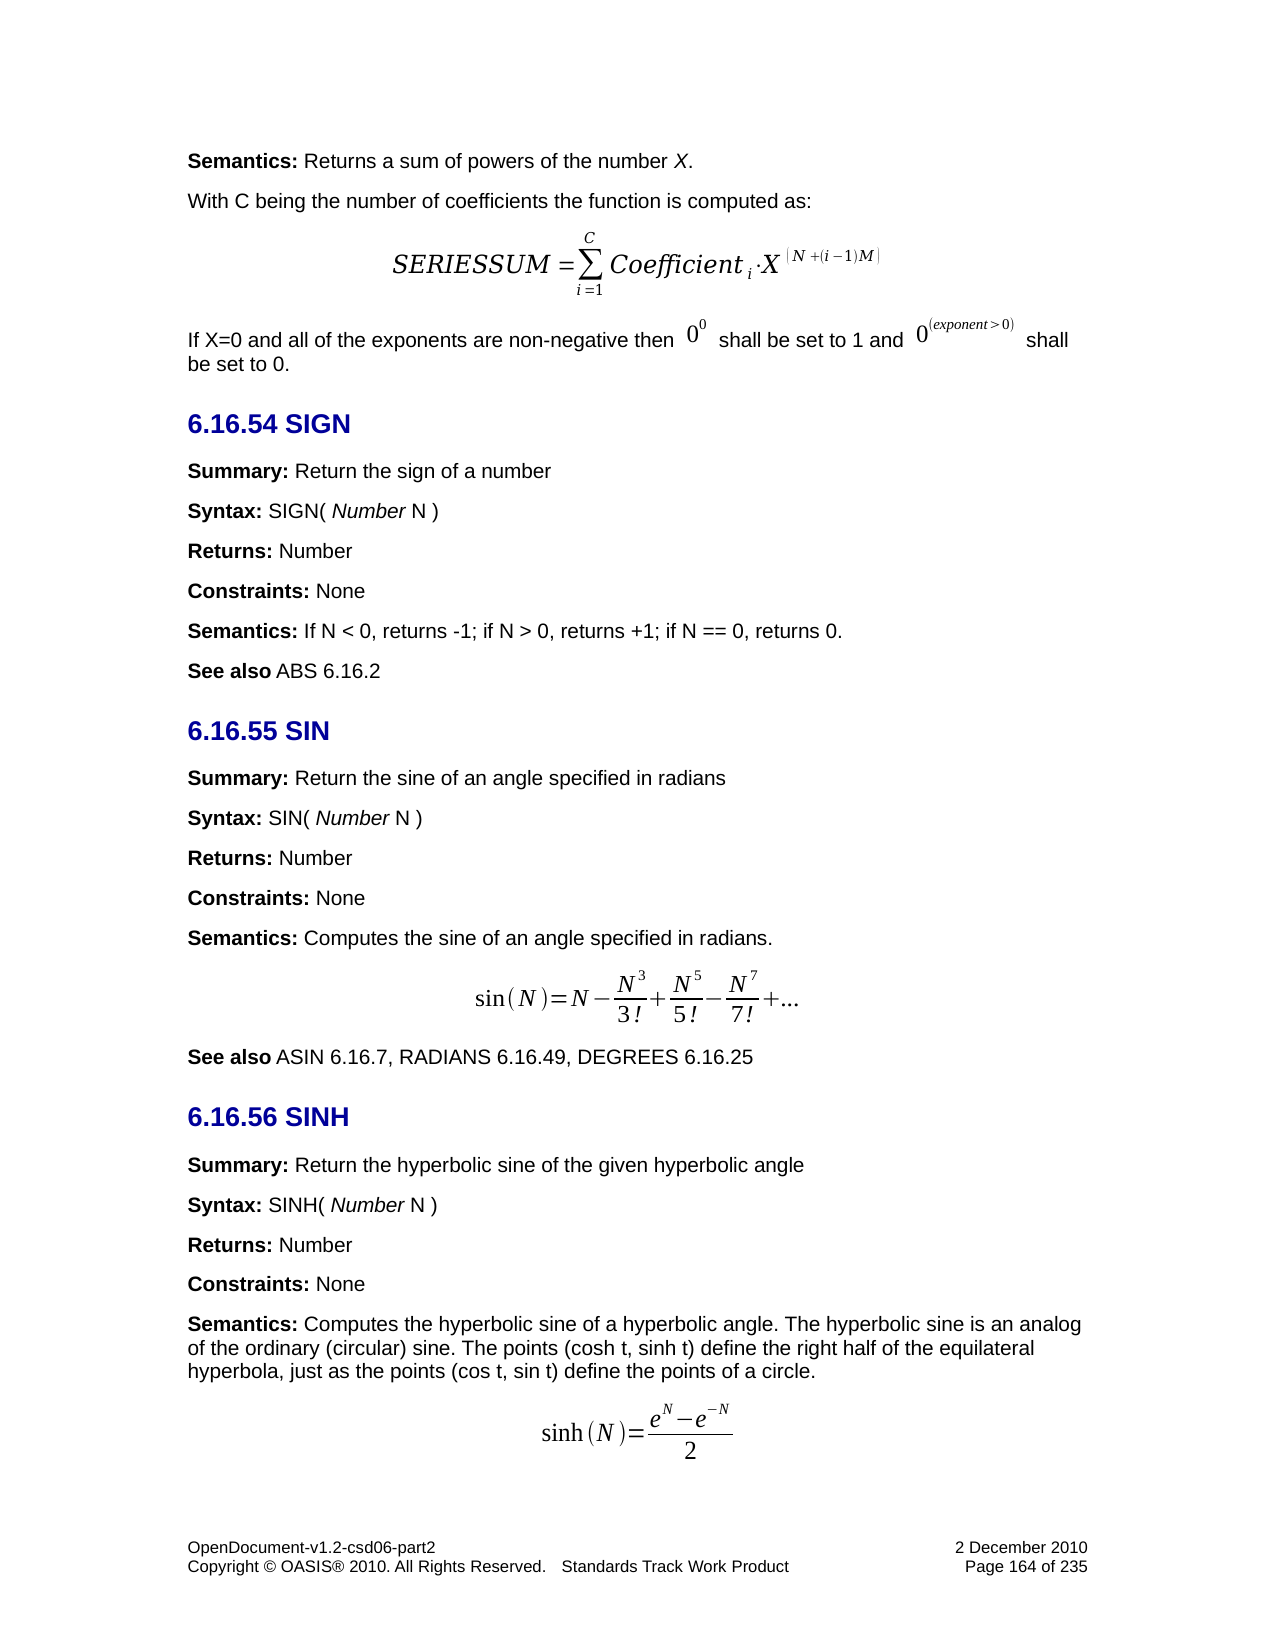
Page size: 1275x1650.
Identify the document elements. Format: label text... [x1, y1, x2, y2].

text See also ASIN 6.16.7, RADIANS 6.16.49, DEGREES 6.16.25 [187, 1046, 1088, 1069]
text Semantics: If N < 0, returns -1; if N > 0, returns +1; if N == 0, returns 0. [187, 619, 1088, 643]
text Semantics: Computes the hyperbolic sine of a hyperbolic angle. The hyperbolic sine is an analog of the ordinary (circular) sine. The points (cosh t, sinh t) define the right half of the equilateral hyperbola, just as the points (cos t, sin t) define the points of a circle. [187, 1313, 1088, 1383]
text Returns: Number [187, 1233, 1088, 1256]
text Semantics: Computes the sine of an angle specified in radians. [187, 927, 1088, 950]
text Summary: Return the hyperbolic sine of the given hyperbolic angle [187, 1153, 1088, 1177]
text Constraints: None [187, 579, 1088, 603]
text Syntax: SIGN( Number N ) [187, 500, 1088, 523]
text Returns: Number [187, 847, 1088, 870]
text Syntax: SINH( Number N ) [187, 1193, 1088, 1217]
text Returns: Number [187, 540, 1088, 563]
text Syntax: SIN( Number N ) [187, 807, 1088, 830]
text If X=0 and all of the exponents are non-negative then shall be set to 1 and shall be set to 0. [187, 316, 1088, 376]
subtitle SIN [187, 716, 1088, 746]
text Semantics: Returns a sum of powers of the number X. [187, 150, 1088, 173]
subtitle SINH [187, 1102, 1088, 1133]
text Summary: Return the sign of a number [187, 460, 1088, 483]
text Summary: Return the sine of an angle specified in radians [187, 767, 1088, 790]
text See also ABS 6.16.2 [187, 659, 1088, 683]
subtitle SIGN [187, 409, 1088, 439]
text With C being the number of coefficients the function is computed as: [187, 190, 1088, 213]
text Constraints: None [187, 887, 1088, 910]
text Constraints: None [187, 1273, 1088, 1296]
